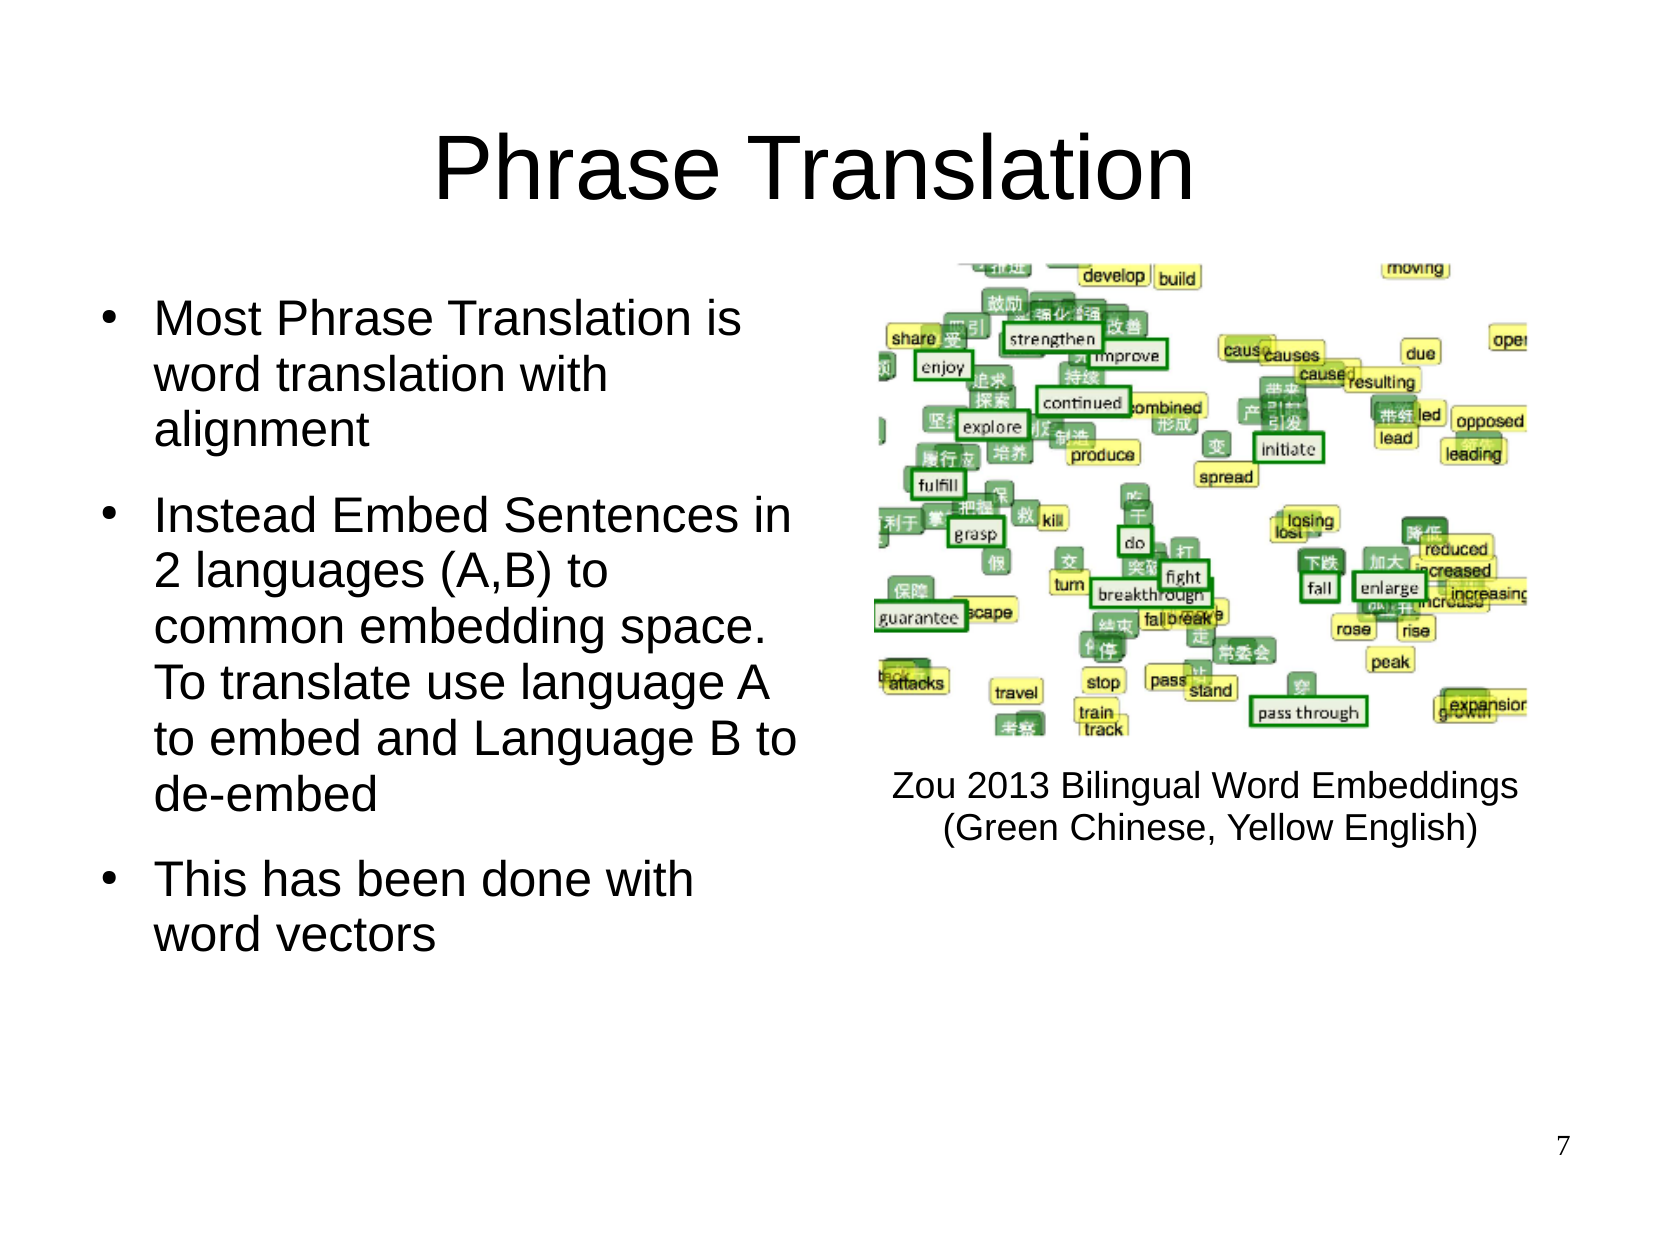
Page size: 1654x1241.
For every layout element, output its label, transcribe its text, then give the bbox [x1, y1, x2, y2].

title Phrase Translation [70, 64, 1560, 272]
list Most Phrase Translation is word translation with alignment Instead Embed Sentences in 2 languages (A,B) to common embedding space. To translate use language A to embed and Language B to de-embed This has been done with word vectors [82, 290, 809, 1010]
picture [874, 257, 1548, 756]
